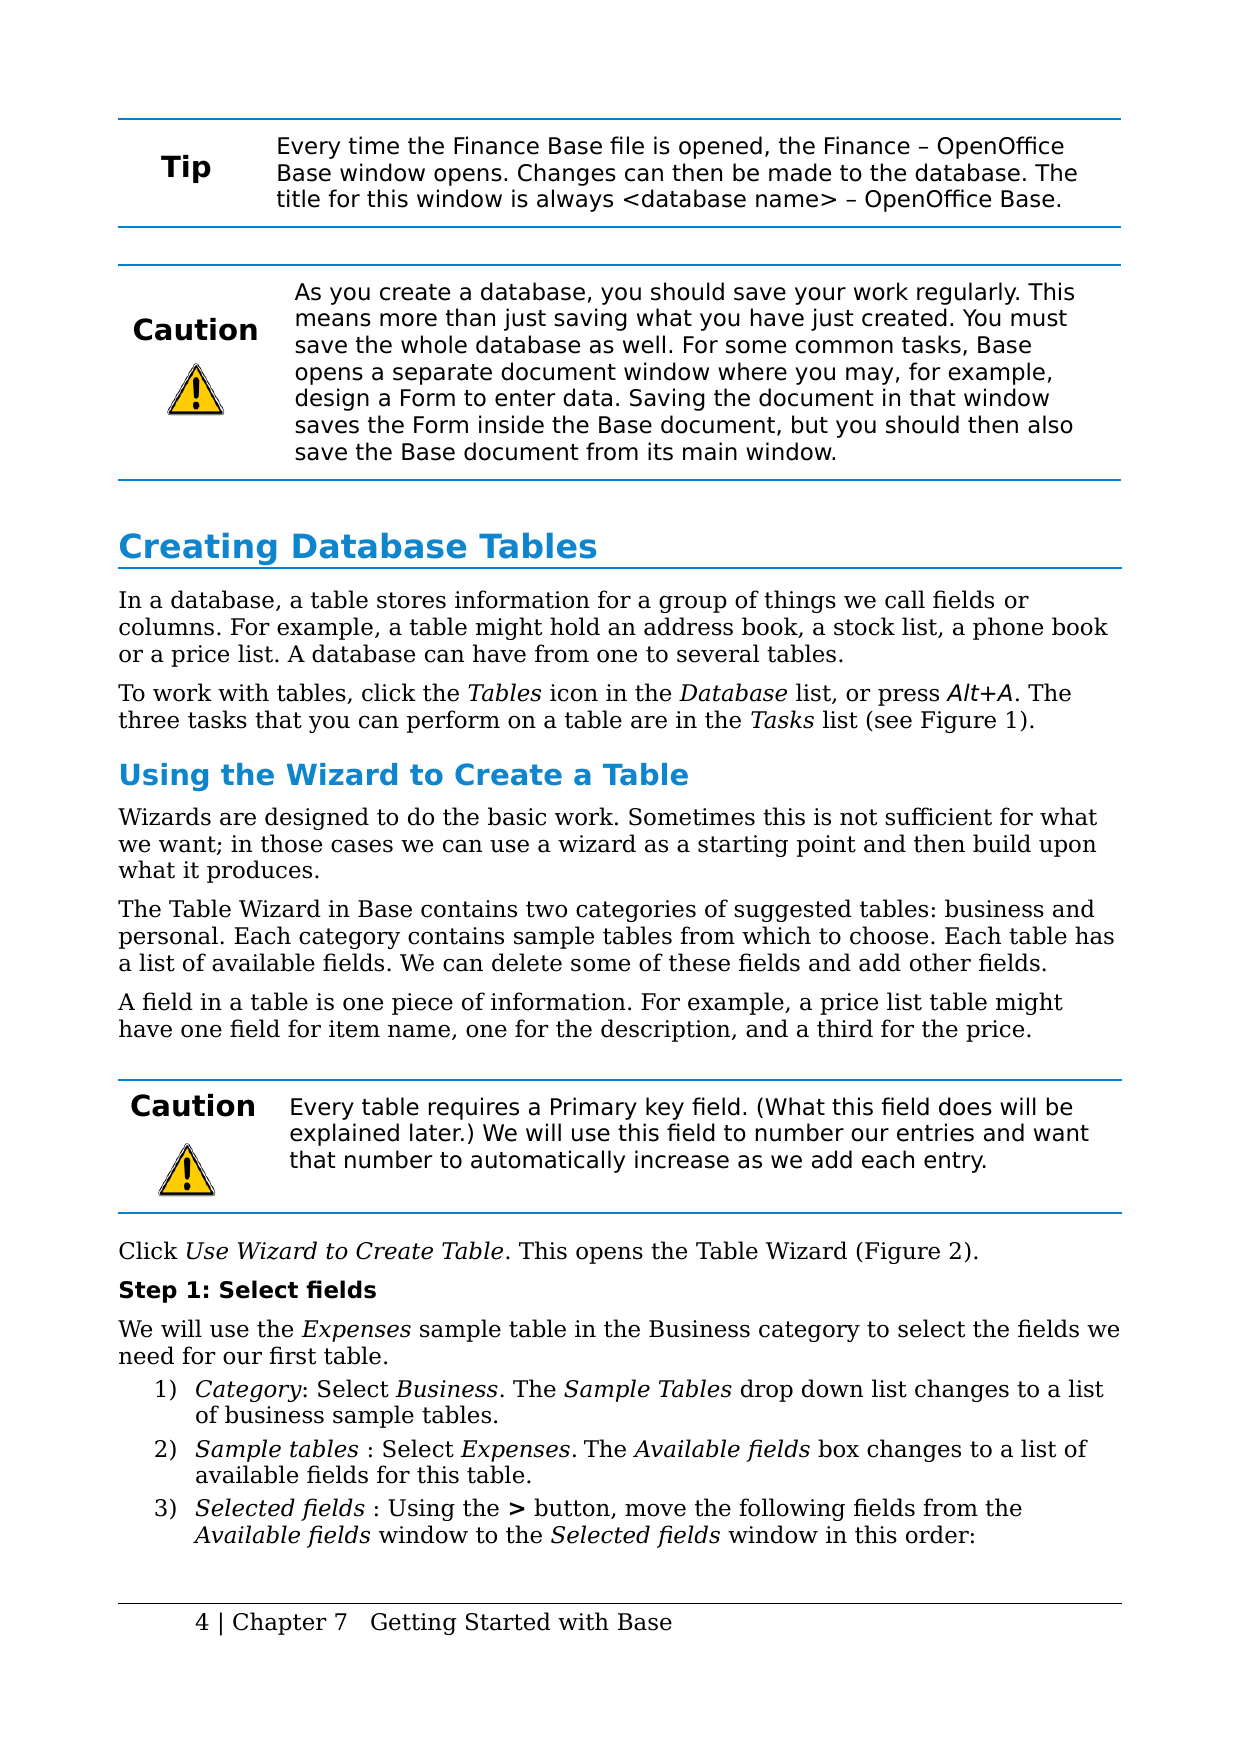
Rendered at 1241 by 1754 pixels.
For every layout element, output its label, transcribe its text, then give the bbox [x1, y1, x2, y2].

table_header Caution [118, 266, 273, 478]
list Selected fields : Using the > button, move the following fields from the Available fields window to the Selected fields window in this order: [177, 1495, 1122, 1549]
text Wizards are designed to do the basic work. Sometimes this is not sufficient for what we want; in those cases we can use a wizard as a starting point and then build upon what it produces. [118, 804, 1122, 884]
picture [154, 1139, 219, 1200]
table_header As you create a database, you should save your work regularly. This means more than just saving what you have just created. You must save the whole database as well. For some common tasks, Base opens a separate document window where you may, for example, design a Form to enter data. Saving the document in that window saves the Form inside the Base document, but you should then also save the Base document from its main window. [273, 266, 1121, 478]
text The Table Wizard in Base contains two categories of suggested tables: business and personal. Each category contains sample tables from which to choose. Each table has a list of available fields. We can delete some of these fields and add other fields. [118, 897, 1122, 977]
table_header Every time the Finance Base file is opened, the Finance – OpenOffice Base window opens. Changes can then be made to the database. The title for this window is always <database name> – OpenOffice Base. [255, 120, 1121, 226]
subtitle Creating Database Tables [118, 528, 1122, 567]
list Category: Select Business. The Sample Tables drop down list changes to a list of business sample tables. [177, 1376, 1122, 1429]
text In a database, a table stores information for a group of things we call fields or columns. For example, a table might hold an address book, a stock list, a phone book or a price list. A database can have from one to several tables. [118, 588, 1122, 668]
picture [163, 359, 228, 419]
table_header Tip [118, 120, 255, 226]
list We will use the Expenses sample table in the Business category to select the fields we need for our first table. [118, 1316, 1122, 1369]
list Sample tables : Select Expenses. The Available fields box changes to a list of available fields for this table. [177, 1436, 1122, 1489]
text A field in a table is one piece of information. For example, a price list table might have one field for item name, one for the description, and a third for the price. [118, 989, 1122, 1042]
text To work with tables, click the Tables icon in the Database list, or press Alt+A. The three tasks that you can perform on a table are in the Tasks list (see Figure 1). [118, 680, 1122, 733]
subtitle Using the Wizard to Create a Table [118, 758, 1122, 792]
table_header Caution [118, 1081, 268, 1212]
text Step 1: Select fields [118, 1277, 1122, 1304]
table_header Every table requires a Primary key field. (What this field does will be explained later.) We will use this field to number our entries and want that number to automatically increase as we add each entry. [268, 1081, 1122, 1212]
text Click Use Wizard to Create Table. This opens the Table Wizard (Figure 2). [118, 1238, 1122, 1264]
